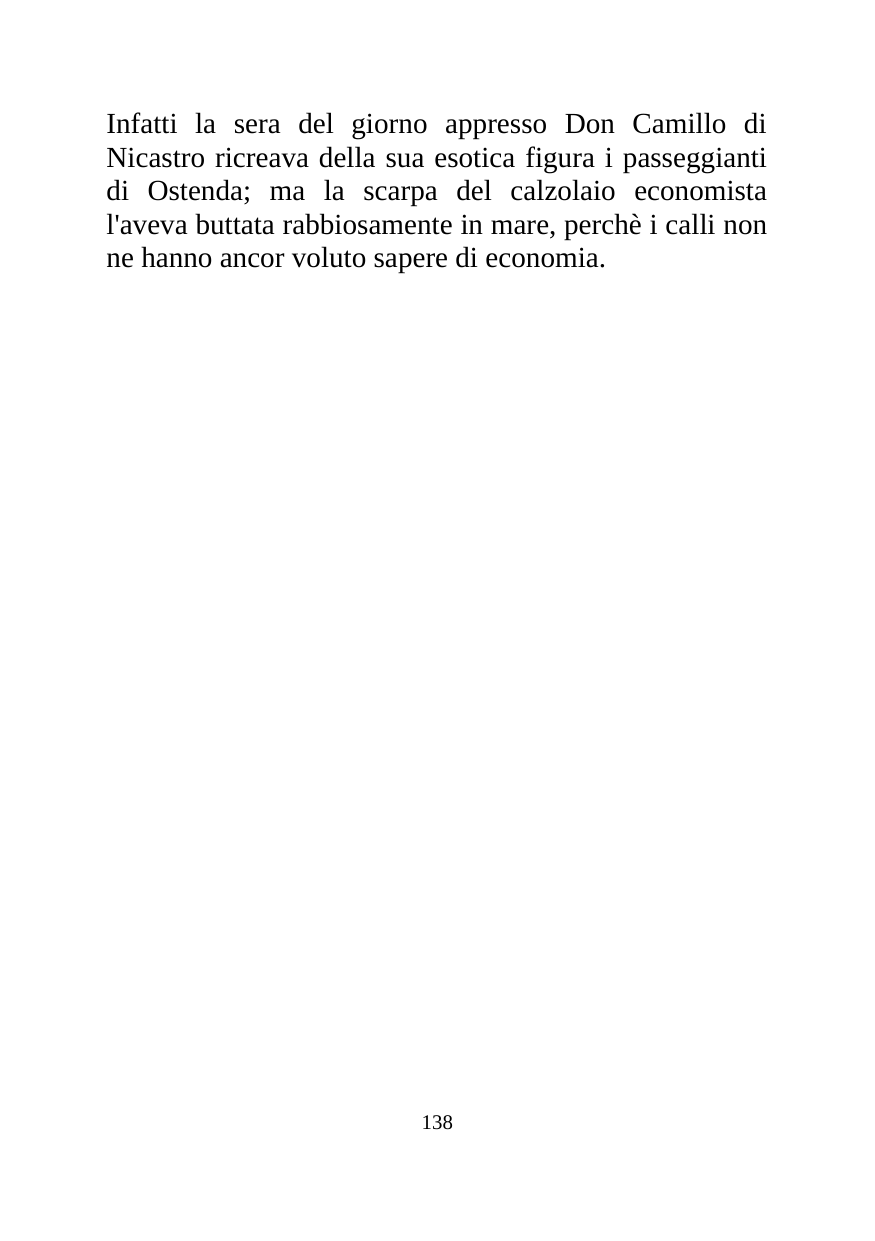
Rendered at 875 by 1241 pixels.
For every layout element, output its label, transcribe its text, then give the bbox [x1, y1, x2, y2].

text Infatti la sera del giorno appresso Don Camillo di Nicastro ricreava della sua esotica figura i passeggianti di Ostenda; ma la scarpa del calzolaio economista l'aveva buttata rabbiosamente in mare, perchè i calli non ne hanno ancor voluto sapere di economia. [106, 106, 768, 274]
